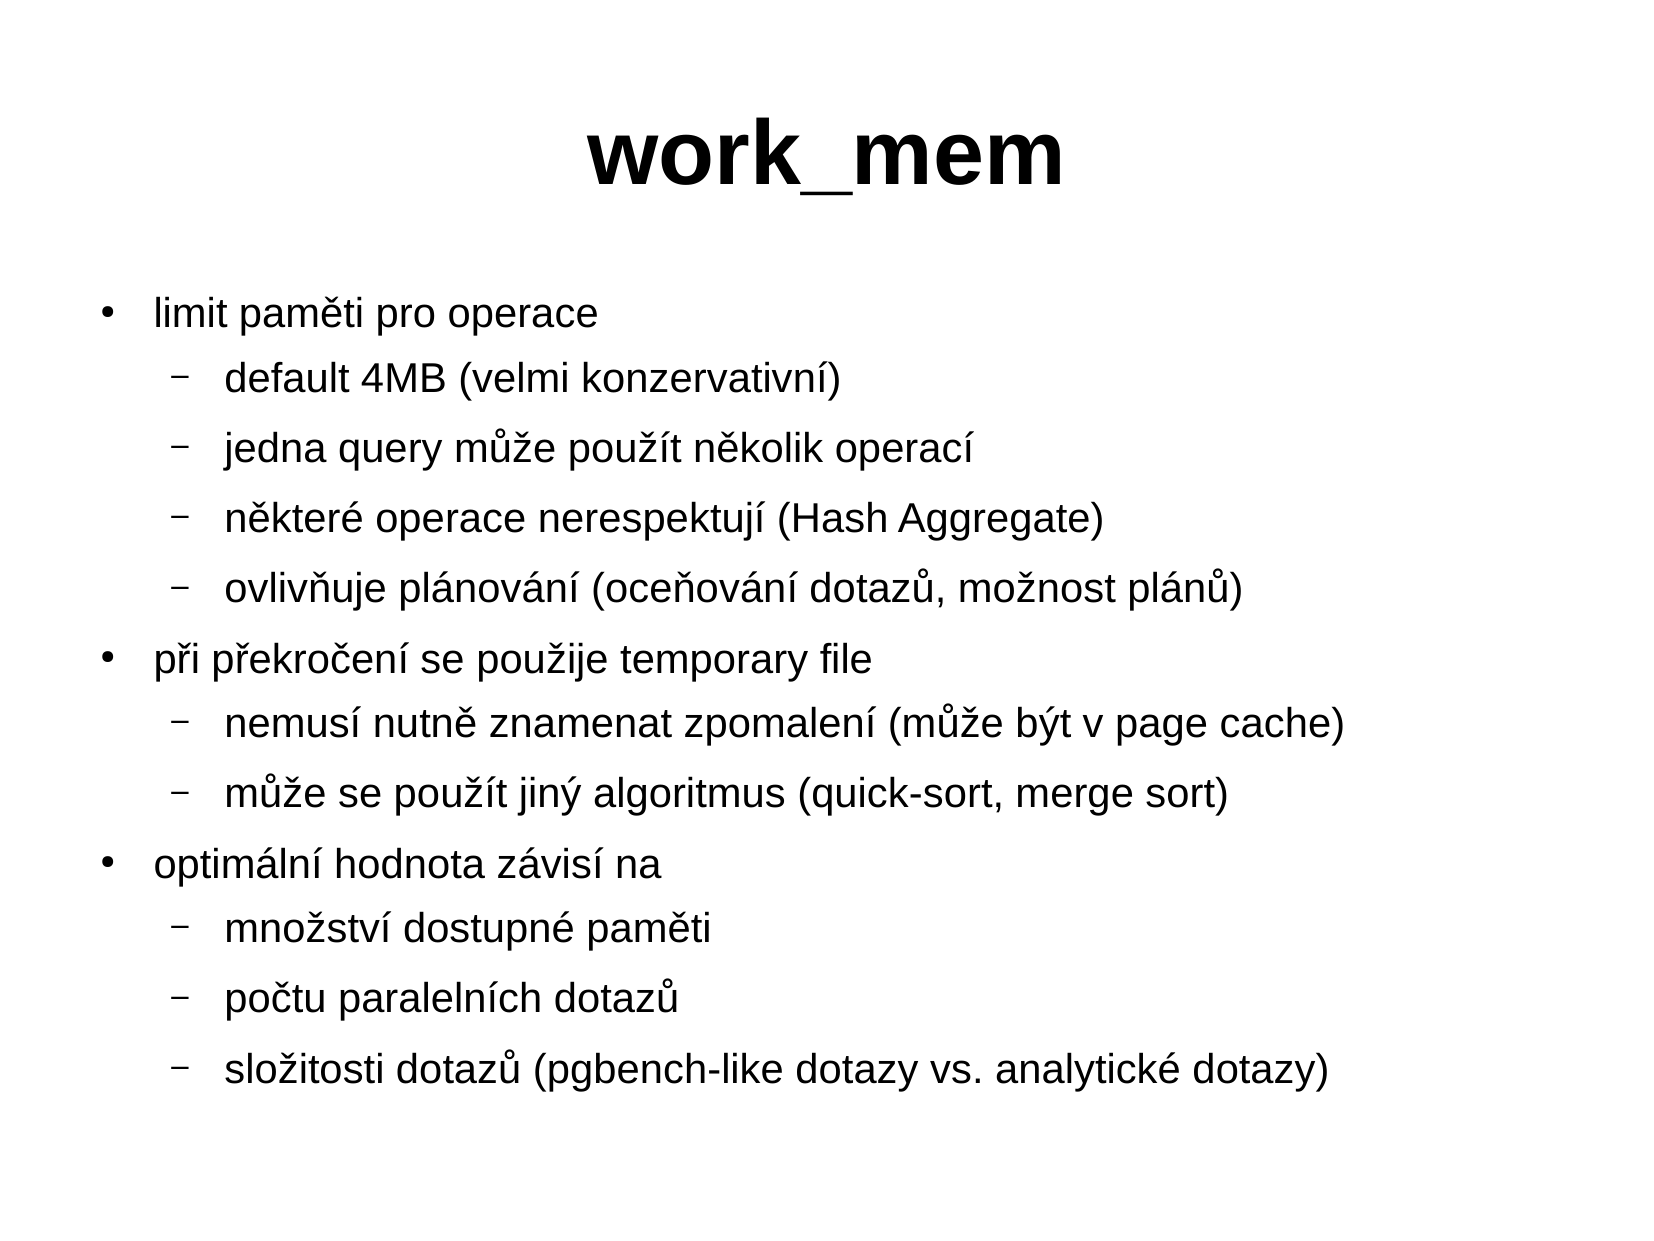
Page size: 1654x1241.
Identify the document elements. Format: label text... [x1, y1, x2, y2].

list limit paměti pro operace default 4MB (velmi konzervativní) jedna query může použít několik operací některé operace nerespektují (Hash Aggregate) ovlivňuje plánování (oceňování dotazů, možnost plánů) při překročení se použije temporary file nemusí nutně znamenat zpomalení (může být v page cache) může se použít jiný algoritmus (quick-sort, merge sort) optimální hodnota závisí na množství dostupné paměti počtu paralelních dotazů složitosti dotazů (pgbench-like dotazy vs. analytické dotazy) [82, 290, 1538, 1111]
title work_mem [82, 49, 1571, 257]
